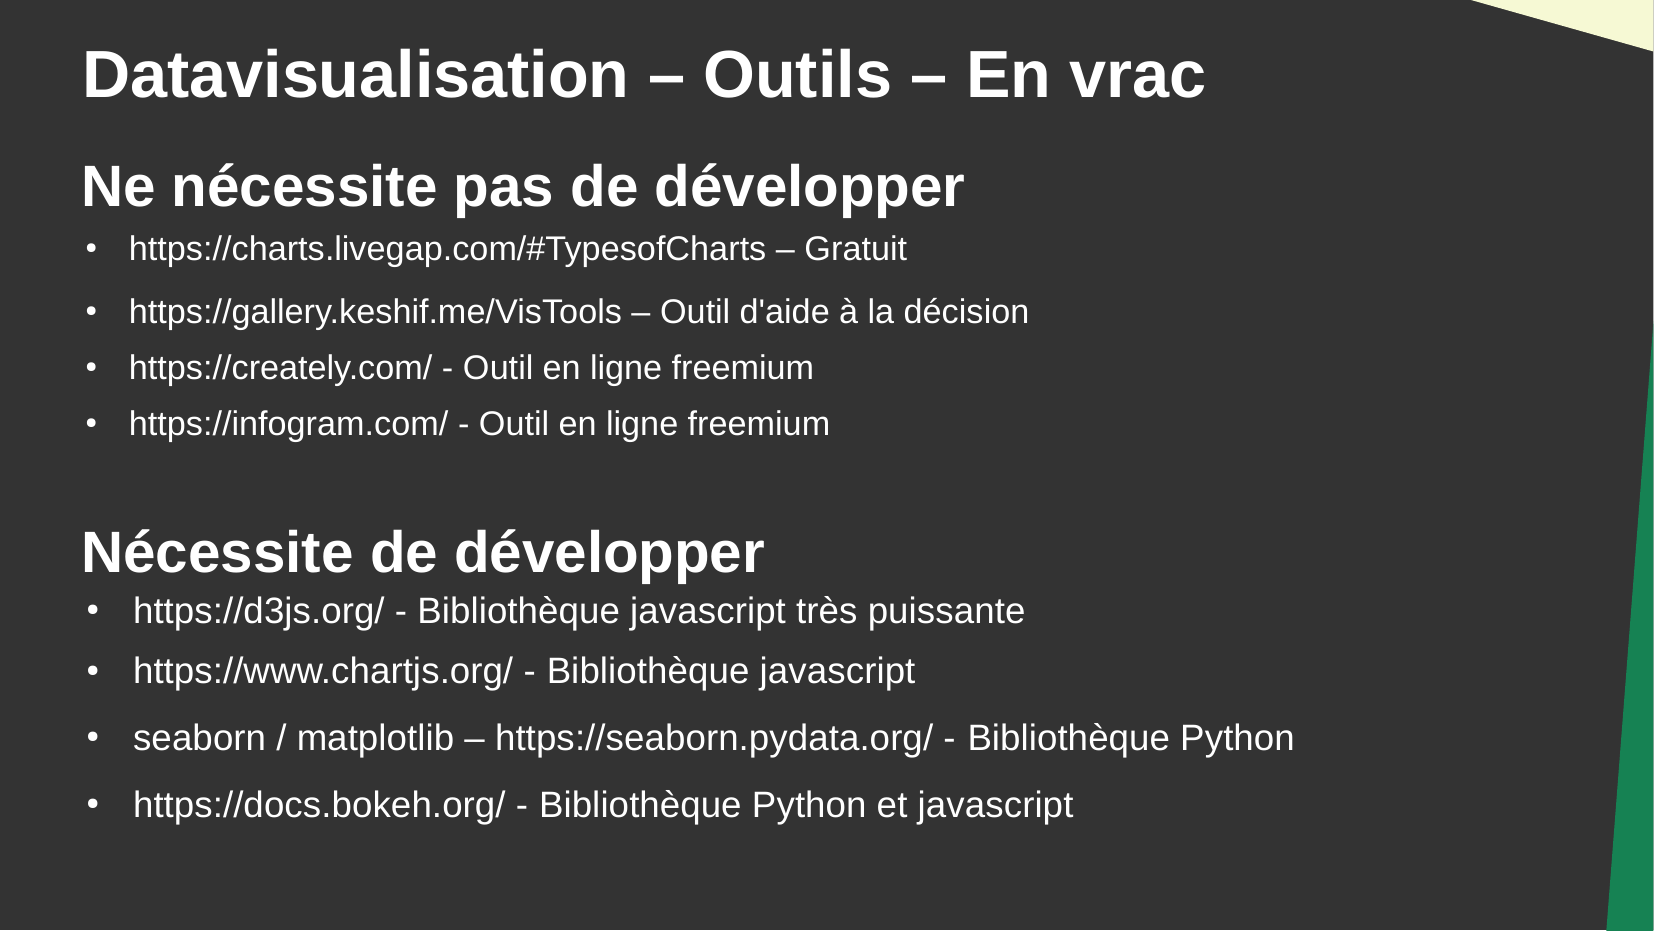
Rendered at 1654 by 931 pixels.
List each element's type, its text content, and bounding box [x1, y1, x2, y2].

title Nécessite de développer [81, 519, 1570, 604]
list https://charts.livegap.com/#TypesofCharts – Gratuit https://gallery.keshif.me/VisTools – Outil d'aide à la décision https://creately.com/ - Outil en ligne freemium https://infogram.com/ - Outil en ligne freemium [70, 229, 1636, 443]
list https://d3js.org/ - Bibliothèque javascript très puissante https://www.chartjs.org/ - Bibliothèque javascript seaborn / matplotlib – https://seaborn.pydata.org/ - Bibliothèque Python https://docs.bokeh.org/ - Bibliothèque Python et javascript [70, 590, 1636, 827]
title Ne nécessite pas de développer [81, 153, 1570, 238]
title Datavisualisation – Outils – En vrac [82, 37, 1571, 122]
text_box [1606, 314, 1654, 931]
text_box [1471, 0, 1654, 52]
